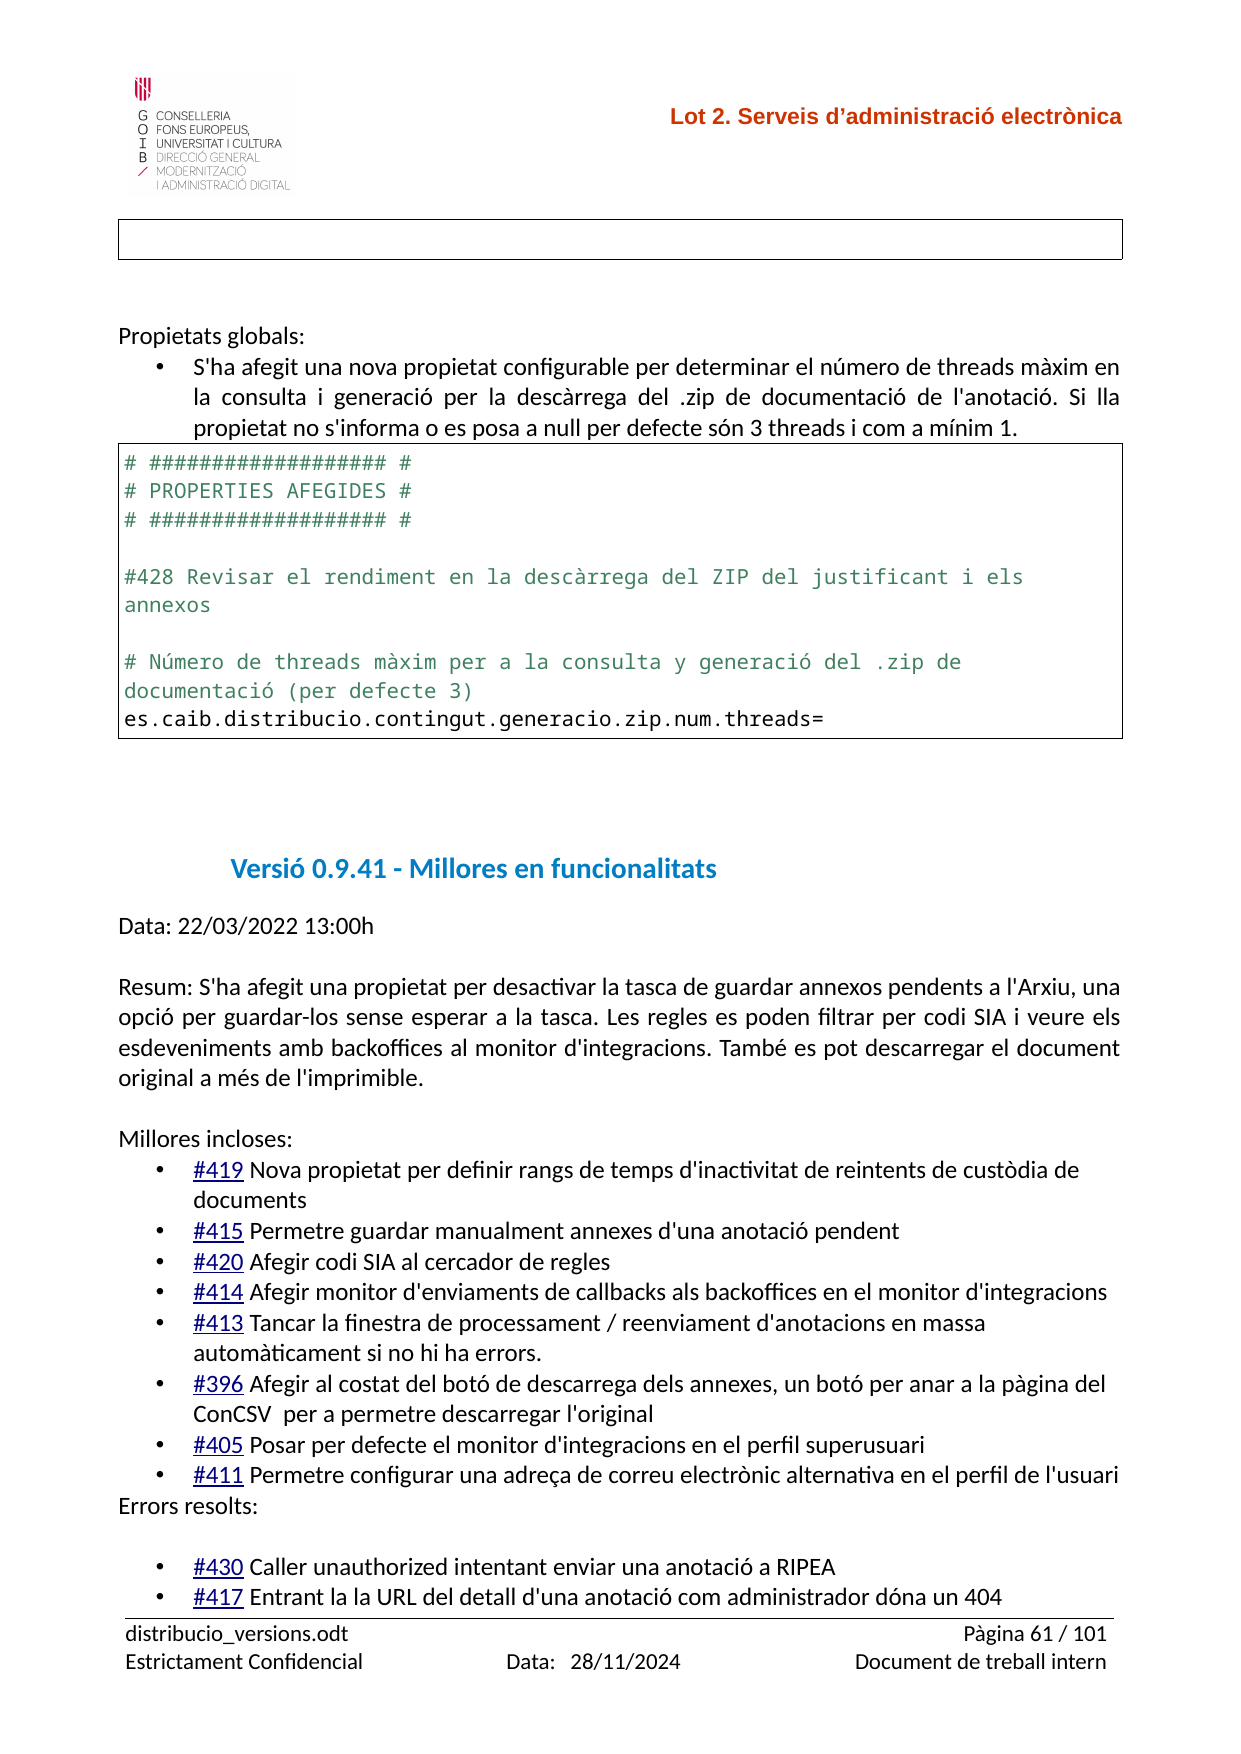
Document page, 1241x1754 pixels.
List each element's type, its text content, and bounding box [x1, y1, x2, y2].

text Errors resolts: [118, 1490, 1122, 1520]
list #414 Afegir monitor d'enviaments de callbacks als backoffices en el monitor d'integracions [156, 1276, 1122, 1307]
list #411 Permetre configurar una adreça de correu electrònic alternativa en el perfil de l'usuari [156, 1459, 1122, 1490]
text Propietats globals: [118, 320, 1122, 351]
text Data: 22/03/2022 13:00h [118, 910, 1122, 940]
table_header [119, 220, 1122, 259]
list #405 Posar per defecte el monitor d'integracions en el perfil superusuari [156, 1429, 1122, 1459]
list S'ha afegit una nova propietat configurable per determinar el número de threads màxim en la consulta i generació per la descàrrega del .zip de documentació de l'anotació. Si lla propietat no s'informa o es posa a null per defecte són 3 threads i com a mínim 1. [156, 351, 1122, 442]
subtitle Versió 0.9.41 - Millores en funcionalitats [153, 851, 1122, 886]
list #417 Entrant la la URL del detall d'una anotació com administrador dóna un 404 [156, 1581, 1122, 1612]
list #419 Nova propietat per definir rangs de temps d'inactivitat de reintents de custòdia de documents [156, 1154, 1122, 1215]
list #420 Afegir codi SIA al cercador de regles [156, 1246, 1122, 1276]
text Millores incloses: [118, 1123, 1122, 1154]
picture [126, 70, 299, 197]
list #415 Permetre guardar manualment annexes d'una anotació pendent [156, 1215, 1122, 1246]
table_header # ################### # # PROPERTIES AFEGIDES # # ################### # #428 Revisar el rendiment en la descàrrega del ZIP del justificant i els annexos # Número de threads màxim per a la consulta y generació del .zip de documentació (per defecte 3) es.caib.distribucio.contingut.generacio.zip.num.threads= [119, 444, 1122, 738]
text Resum: S'ha afegit una propietat per desactivar la tasca de guardar annexos pendents a l'Arxiu, una opció per guardar-los sense esperar a la tasca. Les regles es poden filtrar per codi SIA i veure els esdeveniments amb backoffices al monitor d'integracions. També es pot descarregar el document original a més de l'imprimible. [118, 971, 1122, 1093]
list #430 Caller unauthorized intentant enviar una anotació a RIPEA [156, 1551, 1122, 1581]
list #413 Tancar la finestra de processament / reenviament d'anotacions en massa automàticament si no hi ha errors. [156, 1307, 1122, 1368]
list #396 Afegir al costat del botó de descarrega dels annexes, un botó per anar a la pàgina del ConCSV per a permetre descarregar l'original [156, 1368, 1122, 1429]
